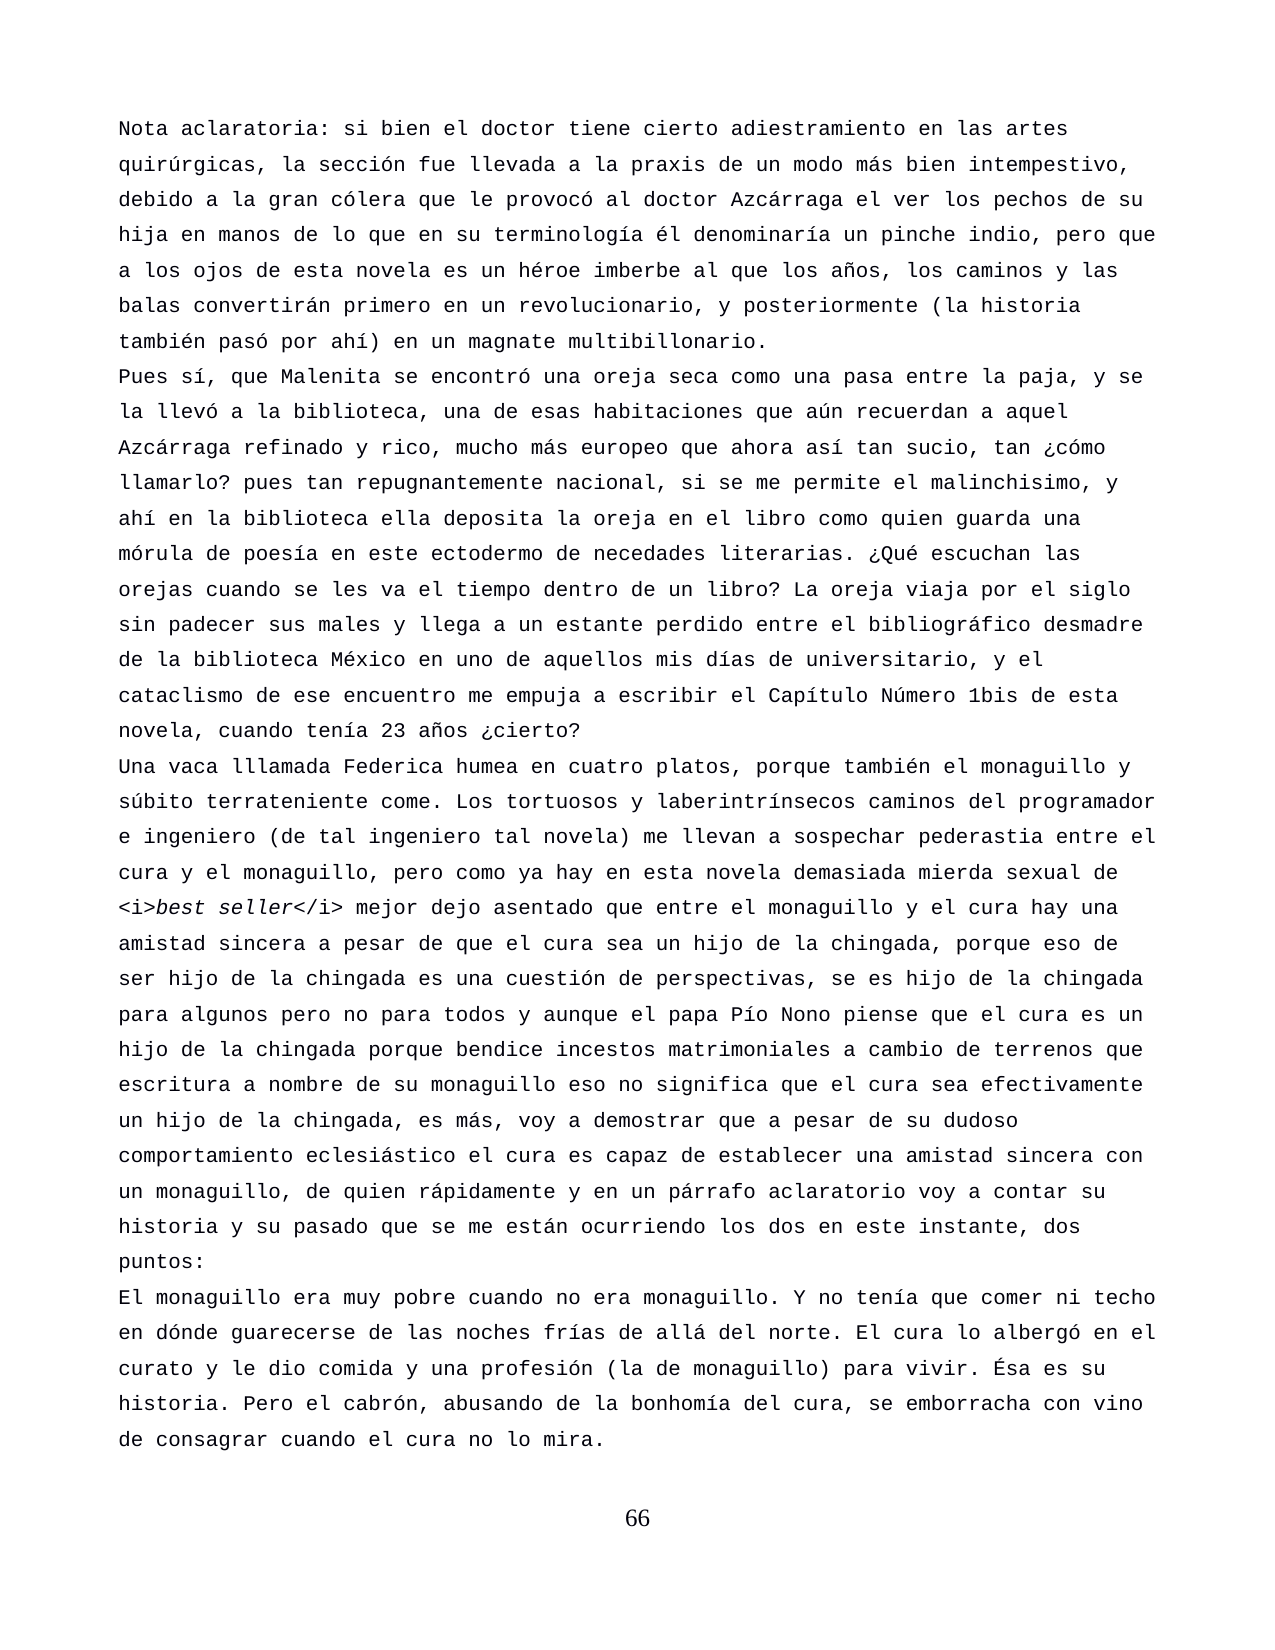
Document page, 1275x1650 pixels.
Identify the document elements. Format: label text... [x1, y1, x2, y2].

text Pues sí, que Malenita se encontró una oreja seca como una pasa entre la paja, y se la llevó a la biblioteca, una de esas habitaciones que aún recuerdan a aquel Azcárraga refinado y rico, mucho más europeo que ahora así tan sucio, tan ¿cómo llamarlo? pues tan repugnantemente nacional, si se me permite el malinchisimo, y ahí en la biblioteca ella deposita la oreja en el libro como quien guarda una mórula de poesía en este ectodermo de necedades literarias. ¿Qué escuchan las orejas cuando se les va el tiempo dentro de un libro? La oreja viaja por el siglo sin padecer sus males y llega a un estante perdido entre el bibliográfico desmadre de la biblioteca México en uno de aquellos mis días de universitario, y el cataclismo de ese encuentro me empuja a escribir el Capítulo Número 1bis de esta novela, cuando tenía 23 años ¿cierto? [118, 366, 1157, 744]
text El monaguillo era muy pobre cuando no era monaguillo. Y no tenía que comer ni techo en dónde guarecerse de las noches frías de allá del norte. El cura lo albergó en el curato y le dio comida y una profesión (la de monaguillo) para vivir. Ésa es su historia. Pero el cabrón, abusando de la bonhomía del cura, se emborracha con vino de consagrar cuando el cura no lo mira. [118, 1287, 1157, 1452]
text Nota aclaratoria: si bien el doctor tiene cierto adiestramiento en las artes quirúrgicas, la sección fue llevada a la praxis de un modo más bien intempestivo, debido a la gran cólera que le provocó al doctor Azcárraga el ver los pechos de su hija en manos de lo que en su terminología él denominaría un pinche indio, pero que a los ojos de esta novela es un héroe imberbe al que los años, los caminos y las balas convertirán primero en un revolucionario, y posteriormente (la historia también pasó por ahí) en un magnate multibillonario. [118, 118, 1157, 354]
text Una vaca lllamada Federica humea en cuatro platos, porque también el monaguillo y súbito terrateniente come. Los tortuosos y laberintrínsecos caminos del programador e ingeniero (de tal ingeniero tal novela) me llevan a sospechar pederastia entre el cura y el monaguillo, pero como ya hay en esta novela demasiada mierda sexual de <i>best seller</i> mejor dejo asentado que entre el monaguillo y el cura hay una amistad sincera a pesar de que el cura sea un hijo de la chingada, porque eso de ser hijo de la chingada es una cuestión de perspectivas, se es hijo de la chingada para algunos pero no para todos y aunque el papa Pío Nono piense que el cura es un hijo de la chingada porque bendice incestos matrimoniales a cambio de terrenos que escritura a nombre de su monaguillo eso no significa que el cura sea efectivamente un hijo de la chingada, es más, voy a demostrar que a pesar de su dudoso comportamiento eclesiástico el cura es capaz de establecer una amistad sincera con un monaguillo, de quien rápidamente y en un párrafo aclaratorio voy a contar su historia y su pasado que se me están ocurriendo los dos en este instante, dos puntos: [118, 756, 1157, 1275]
